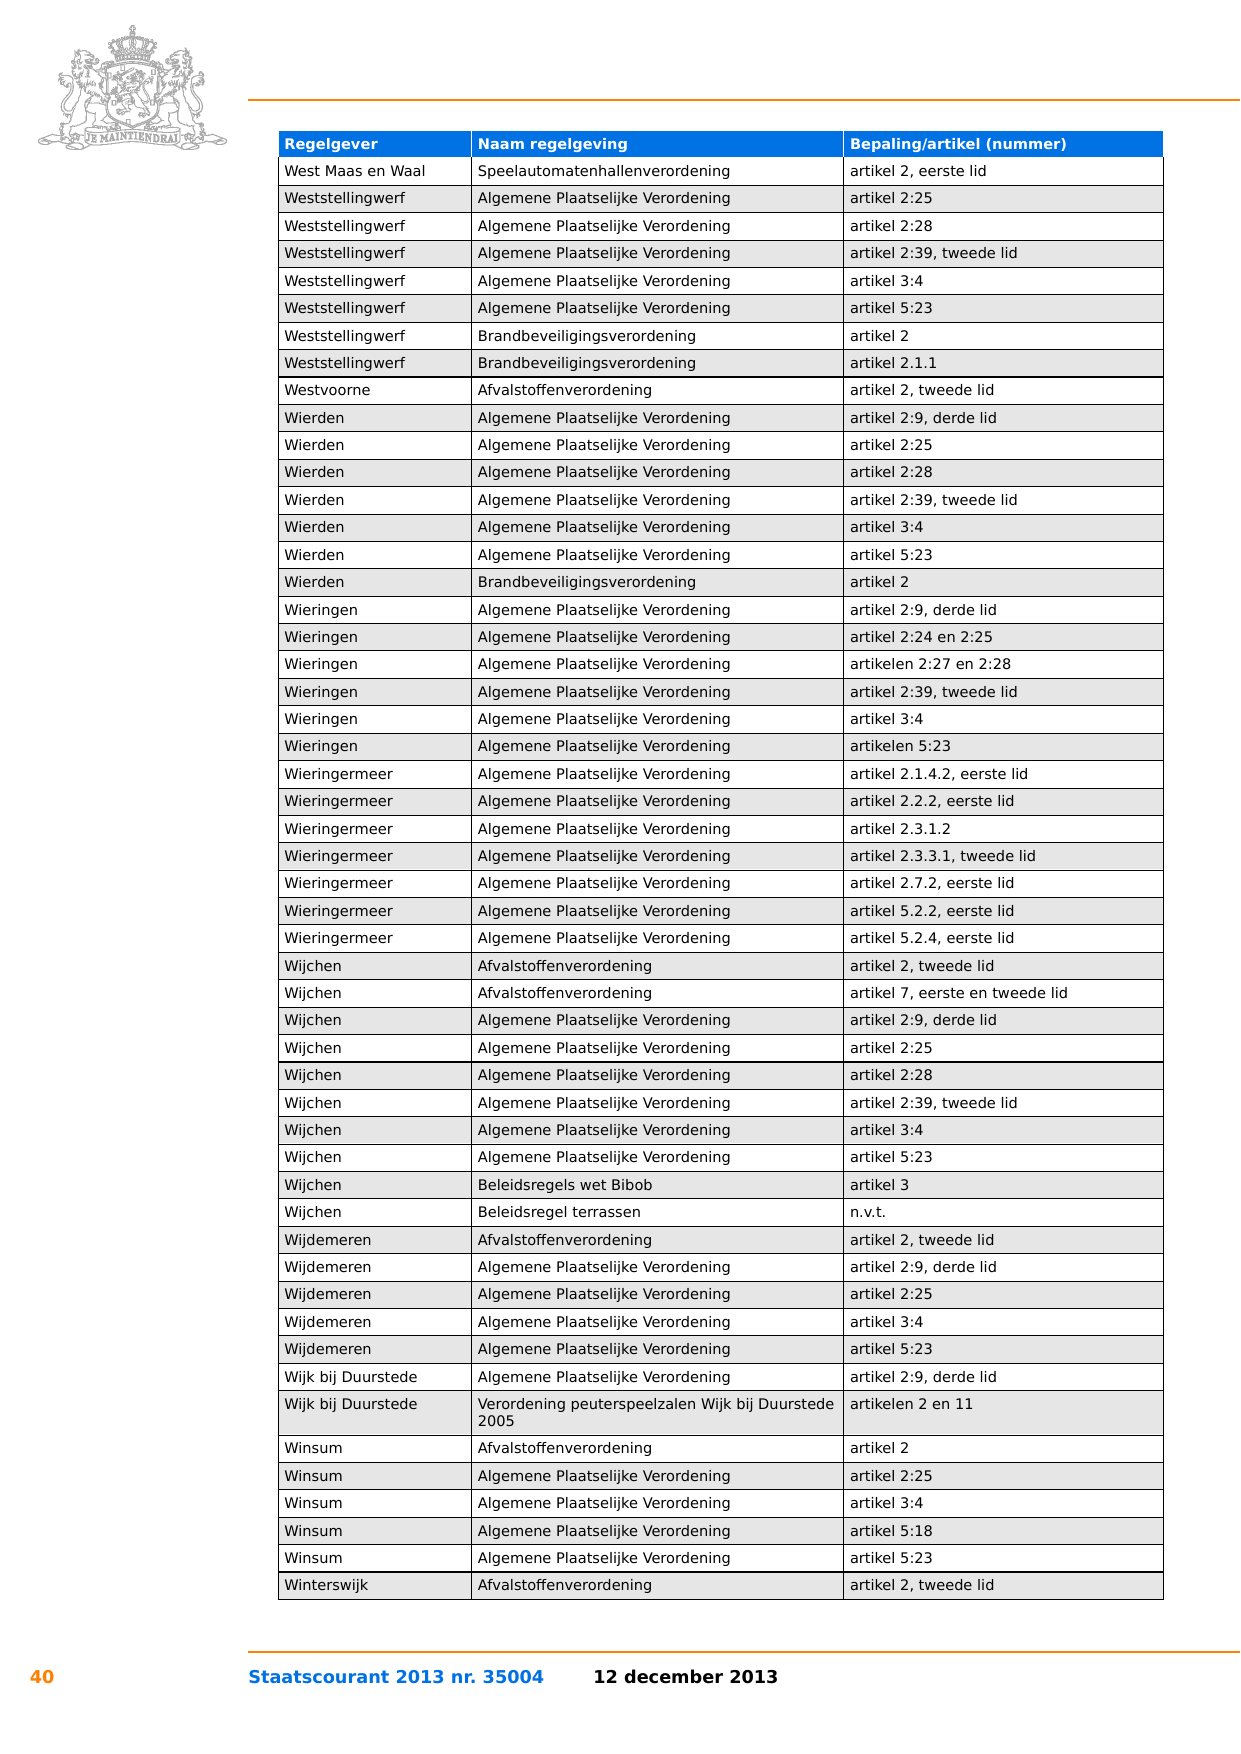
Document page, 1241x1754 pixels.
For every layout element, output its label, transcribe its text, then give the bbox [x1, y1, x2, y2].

table_cell Weststellingwerf [279, 241, 471, 267]
table_cell artikel 2:25 [844, 186, 1163, 212]
table_cell Wierden [279, 569, 471, 596]
table_cell artikel 3:4 [844, 268, 1163, 294]
table_cell Wieringermeer [279, 843, 471, 869]
table_cell Brandbeveiligingsverordening [472, 323, 843, 349]
table_cell Afvalstoffenverordening [472, 1227, 843, 1253]
table_cell Wieringermeer [279, 871, 471, 897]
table_cell Algemene Plaatselijke Verordening [472, 460, 843, 486]
table_cell Algemene Plaatselijke Verordening [472, 241, 843, 267]
table_cell artikel 5.2.4, eerste lid [844, 925, 1163, 952]
table_cell Algemene Plaatselijke Verordening [472, 268, 843, 294]
table_cell Wieringermeer [279, 925, 471, 952]
table_cell Wijchen [279, 1035, 471, 1061]
table_cell artikel 2.1.1 [844, 350, 1163, 376]
table_cell Afvalstoffenverordening [472, 378, 843, 404]
table_cell artikel 2, tweede lid [844, 1227, 1163, 1253]
table_cell Wijdemeren [279, 1309, 471, 1335]
table_cell Algemene Plaatselijke Verordening [472, 1063, 843, 1089]
table_cell Brandbeveiligingsverordening [472, 350, 843, 376]
table_cell Afvalstoffenverordening [472, 953, 843, 979]
table_cell Winsum [279, 1490, 471, 1517]
table_cell Weststellingwerf [279, 350, 471, 376]
table_cell Algemene Plaatselijke Verordening [472, 1545, 843, 1571]
table_cell Algemene Plaatselijke Verordening [472, 1364, 843, 1390]
table_cell n.v.t. [844, 1199, 1163, 1226]
table_cell Wierden [279, 432, 471, 459]
table_cell Beleidsregel terrassen [472, 1199, 843, 1226]
table_cell Verordening peuterspeelzalen Wijk bij Duurstede 2005 [472, 1391, 843, 1434]
table_cell artikel 5:18 [844, 1518, 1163, 1544]
table_cell Algemene Plaatselijke Verordening [472, 1090, 843, 1116]
table_cell Algemene Plaatselijke Verordening [472, 1309, 843, 1335]
table_cell Winsum [279, 1436, 471, 1462]
table_cell Algemene Plaatselijke Verordening [472, 1035, 843, 1061]
table_cell Algemene Plaatselijke Verordening [472, 1117, 843, 1143]
table_cell Afvalstoffenverordening [472, 1436, 843, 1462]
table_cell Algemene Plaatselijke Verordening [472, 925, 843, 952]
table_cell Algemene Plaatselijke Verordening [472, 624, 843, 650]
table_cell artikel 2:9, derde lid [844, 1008, 1163, 1034]
table_cell Wijk bij Duurstede [279, 1391, 471, 1434]
table_cell artikel 2 [844, 569, 1163, 596]
table_cell artikelen 5:23 [844, 734, 1163, 760]
table_cell Algemene Plaatselijke Verordening [472, 1336, 843, 1363]
table_header Regelgever [279, 131, 471, 157]
table_cell Wijk bij Duurstede [279, 1364, 471, 1390]
table_cell Algemene Plaatselijke Verordening [472, 1145, 843, 1171]
table_cell Algemene Plaatselijke Verordening [472, 843, 843, 869]
table_cell Algemene Plaatselijke Verordening [472, 761, 843, 787]
table_cell Wieringen [279, 679, 471, 705]
table_cell Wijchen [279, 1090, 471, 1116]
table_cell Winsum [279, 1545, 471, 1571]
table_cell artikel 2:9, derde lid [844, 405, 1163, 431]
table_cell Wieringermeer [279, 816, 471, 842]
table_cell artikelen 2:27 en 2:28 [844, 651, 1163, 678]
table_cell Wieringermeer [279, 789, 471, 815]
table_cell Wijdemeren [279, 1227, 471, 1253]
table_cell Wierden [279, 542, 471, 568]
table_cell Algemene Plaatselijke Verordening [472, 1254, 843, 1281]
table_cell artikel 5.2.2, eerste lid [844, 898, 1163, 924]
table_cell Algemene Plaatselijke Verordening [472, 651, 843, 678]
table_cell artikel 2:28 [844, 460, 1163, 486]
table_cell Algemene Plaatselijke Verordening [472, 1463, 843, 1489]
table_cell Algemene Plaatselijke Verordening [472, 186, 843, 212]
table_cell Wijdemeren [279, 1254, 471, 1281]
table_cell artikel 2:39, tweede lid [844, 241, 1163, 267]
table_cell Algemene Plaatselijke Verordening [472, 816, 843, 842]
table_cell Wijdemeren [279, 1336, 471, 1363]
table_cell artikel 3 [844, 1172, 1163, 1198]
table_cell artikel 5:23 [844, 295, 1163, 322]
table_cell Algemene Plaatselijke Verordening [472, 706, 843, 733]
table_cell Wijchen [279, 1172, 471, 1198]
table_cell artikel 2:25 [844, 1463, 1163, 1489]
table_cell Weststellingwerf [279, 268, 471, 294]
table_cell Wieringen [279, 706, 471, 733]
table_cell artikel 7, eerste en tweede lid [844, 980, 1163, 1007]
table_cell artikel 2:9, derde lid [844, 1254, 1163, 1281]
table_cell artikel 2:9, derde lid [844, 597, 1163, 623]
table_cell Westvoorne [279, 378, 471, 404]
table_cell artikel 2:39, tweede lid [844, 679, 1163, 705]
table_cell artikel 2:39, tweede lid [844, 1090, 1163, 1116]
table_cell artikel 2:25 [844, 1035, 1163, 1061]
table_header Bepaling/artikel (nummer) [844, 131, 1163, 157]
table_cell artikel 2 [844, 323, 1163, 349]
table_cell Wierden [279, 460, 471, 486]
table_cell artikel 5:23 [844, 1545, 1163, 1571]
table_cell Wijchen [279, 980, 471, 1007]
table_cell Algemene Plaatselijke Verordening [472, 213, 843, 239]
table_cell artikel 2:28 [844, 213, 1163, 239]
table_cell artikel 2:25 [844, 432, 1163, 459]
table_cell Wijchen [279, 1008, 471, 1034]
table_cell Wierden [279, 487, 471, 513]
table_cell Wierden [279, 515, 471, 541]
table_cell Algemene Plaatselijke Verordening [472, 1518, 843, 1544]
table_cell Algemene Plaatselijke Verordening [472, 1008, 843, 1034]
table_cell artikel 2:25 [844, 1282, 1163, 1308]
table_cell Weststellingwerf [279, 295, 471, 322]
table_cell Brandbeveiligingsverordening [472, 569, 843, 596]
table_cell artikel 5:23 [844, 1336, 1163, 1363]
table_cell Algemene Plaatselijke Verordening [472, 1282, 843, 1308]
table_cell Weststellingwerf [279, 323, 471, 349]
table_cell Wijdemeren [279, 1282, 471, 1308]
table_cell Wijchen [279, 1145, 471, 1171]
table_cell Algemene Plaatselijke Verordening [472, 734, 843, 760]
table_cell Algemene Plaatselijke Verordening [472, 789, 843, 815]
table_cell Wijchen [279, 1063, 471, 1089]
table_cell Wieringermeer [279, 761, 471, 787]
table_cell Algemene Plaatselijke Verordening [472, 871, 843, 897]
table_cell Algemene Plaatselijke Verordening [472, 679, 843, 705]
table_cell Wieringen [279, 734, 471, 760]
table_cell artikel 3:4 [844, 515, 1163, 541]
table_cell Afvalstoffenverordening [472, 1573, 843, 1599]
table_cell Winsum [279, 1518, 471, 1544]
table_cell Algemene Plaatselijke Verordening [472, 432, 843, 459]
table_cell artikel 5:23 [844, 1145, 1163, 1171]
table_cell artikel 2:28 [844, 1063, 1163, 1089]
table_cell Wieringermeer [279, 898, 471, 924]
table_cell Beleidsregels wet Bibob [472, 1172, 843, 1198]
table_cell Algemene Plaatselijke Verordening [472, 515, 843, 541]
picture [38, 25, 227, 150]
table_cell Wijchen [279, 1117, 471, 1143]
table_cell Algemene Plaatselijke Verordening [472, 1490, 843, 1517]
table_cell artikel 5:23 [844, 542, 1163, 568]
table_cell artikel 2 [844, 1436, 1163, 1462]
table_cell Algemene Plaatselijke Verordening [472, 542, 843, 568]
table_cell artikel 2.3.3.1, tweede lid [844, 843, 1163, 869]
table_cell Weststellingwerf [279, 186, 471, 212]
table_cell Weststellingwerf [279, 213, 471, 239]
table_cell artikel 2.1.4.2, eerste lid [844, 761, 1163, 787]
table_cell Algemene Plaatselijke Verordening [472, 405, 843, 431]
table_cell artikelen 2 en 11 [844, 1391, 1163, 1434]
table_cell artikel 2.7.2, eerste lid [844, 871, 1163, 897]
table_cell West Maas en Waal [279, 158, 471, 185]
table_cell Algemene Plaatselijke Verordening [472, 898, 843, 924]
table_cell artikel 3:4 [844, 1117, 1163, 1143]
table_cell artikel 2, tweede lid [844, 1573, 1163, 1599]
table_cell Algemene Plaatselijke Verordening [472, 295, 843, 322]
table_header Naam regelgeving [472, 131, 843, 157]
table_cell Wieringen [279, 651, 471, 678]
table_cell Algemene Plaatselijke Verordening [472, 487, 843, 513]
table_cell artikel 3:4 [844, 1490, 1163, 1517]
table_cell Wieringen [279, 624, 471, 650]
table_cell artikel 2:24 en 2:25 [844, 624, 1163, 650]
table_cell Winsum [279, 1463, 471, 1489]
table_cell artikel 2.3.1.2 [844, 816, 1163, 842]
table_cell artikel 3:4 [844, 1309, 1163, 1335]
table_cell artikel 2, eerste lid [844, 158, 1163, 185]
table_cell artikel 2, tweede lid [844, 953, 1163, 979]
table_cell artikel 2.2.2, eerste lid [844, 789, 1163, 815]
table_cell Wieringen [279, 597, 471, 623]
table_cell Wierden [279, 405, 471, 431]
table_cell Algemene Plaatselijke Verordening [472, 597, 843, 623]
table_cell artikel 2:39, tweede lid [844, 487, 1163, 513]
table_cell Speelautomatenhallenverordening [472, 158, 843, 185]
table_cell Wijchen [279, 953, 471, 979]
table_cell Afvalstoffenverordening [472, 980, 843, 1007]
table_cell Winterswijk [279, 1573, 471, 1599]
table_cell Wijchen [279, 1199, 471, 1226]
table_cell artikel 2:9, derde lid [844, 1364, 1163, 1390]
table_cell artikel 2, tweede lid [844, 378, 1163, 404]
table_cell artikel 3:4 [844, 706, 1163, 733]
